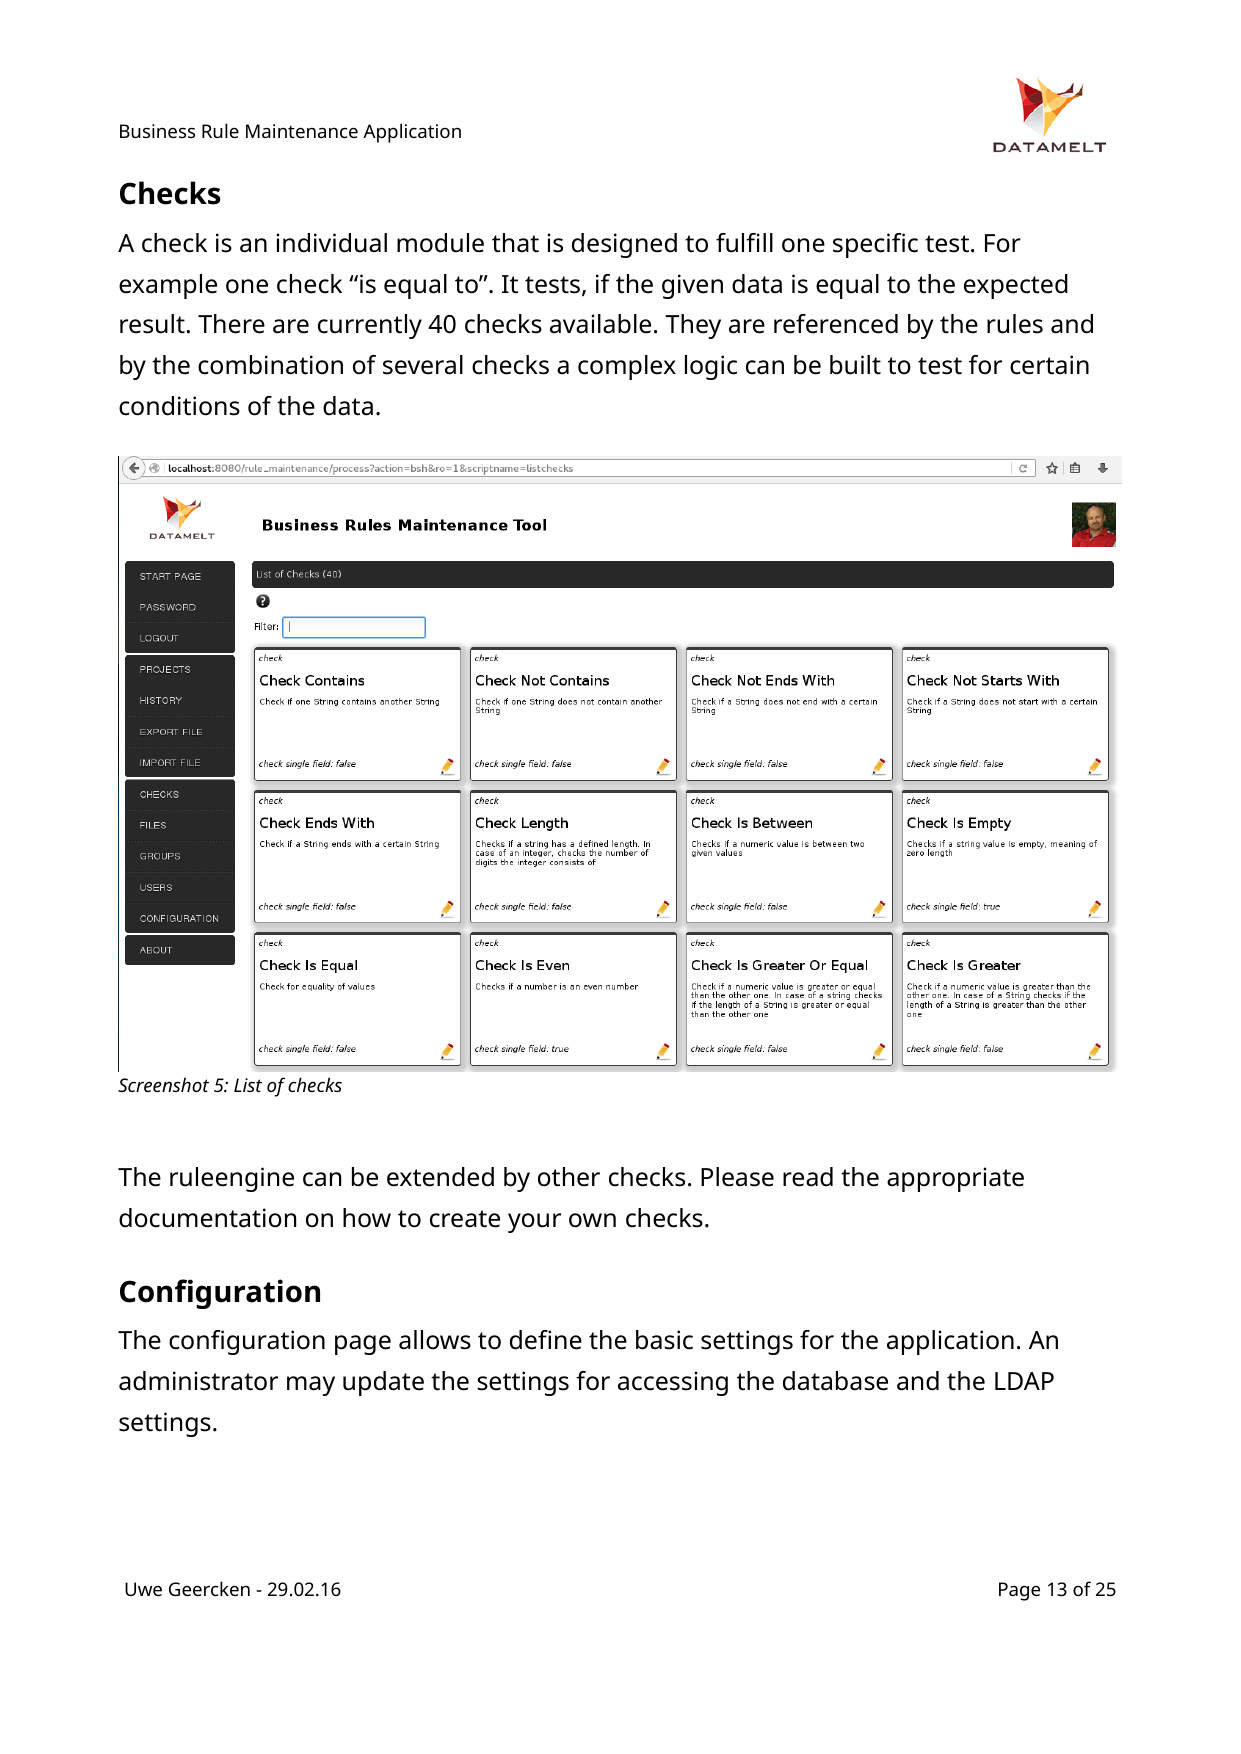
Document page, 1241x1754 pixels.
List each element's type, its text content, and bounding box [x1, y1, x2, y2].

picture [992, 69, 1107, 160]
picture [118, 456, 1123, 1072]
text The ruleengine can be extended by other checks. Please read the appropriate documentation on how to create your own checks. [118, 1159, 1122, 1234]
text The configuration page allows to define the basic settings for the application. An administrator may update the settings for accessing the database and the LDAP settings. [118, 1323, 1122, 1439]
text Screenshot 5: List of checks [118, 1072, 1122, 1097]
subtitle Checks [118, 173, 1122, 213]
subtitle Configuration [118, 1271, 1122, 1311]
text A check is an individual module that is designed to fulfill one specific test. For example one check “is equal to”. It tests, if the given data is equal to the expected result. There are currently 40 checks available. They are referenced by the rules and by the combination of several checks a complex logic can be built to test for certain conditions of the data. [118, 226, 1122, 423]
